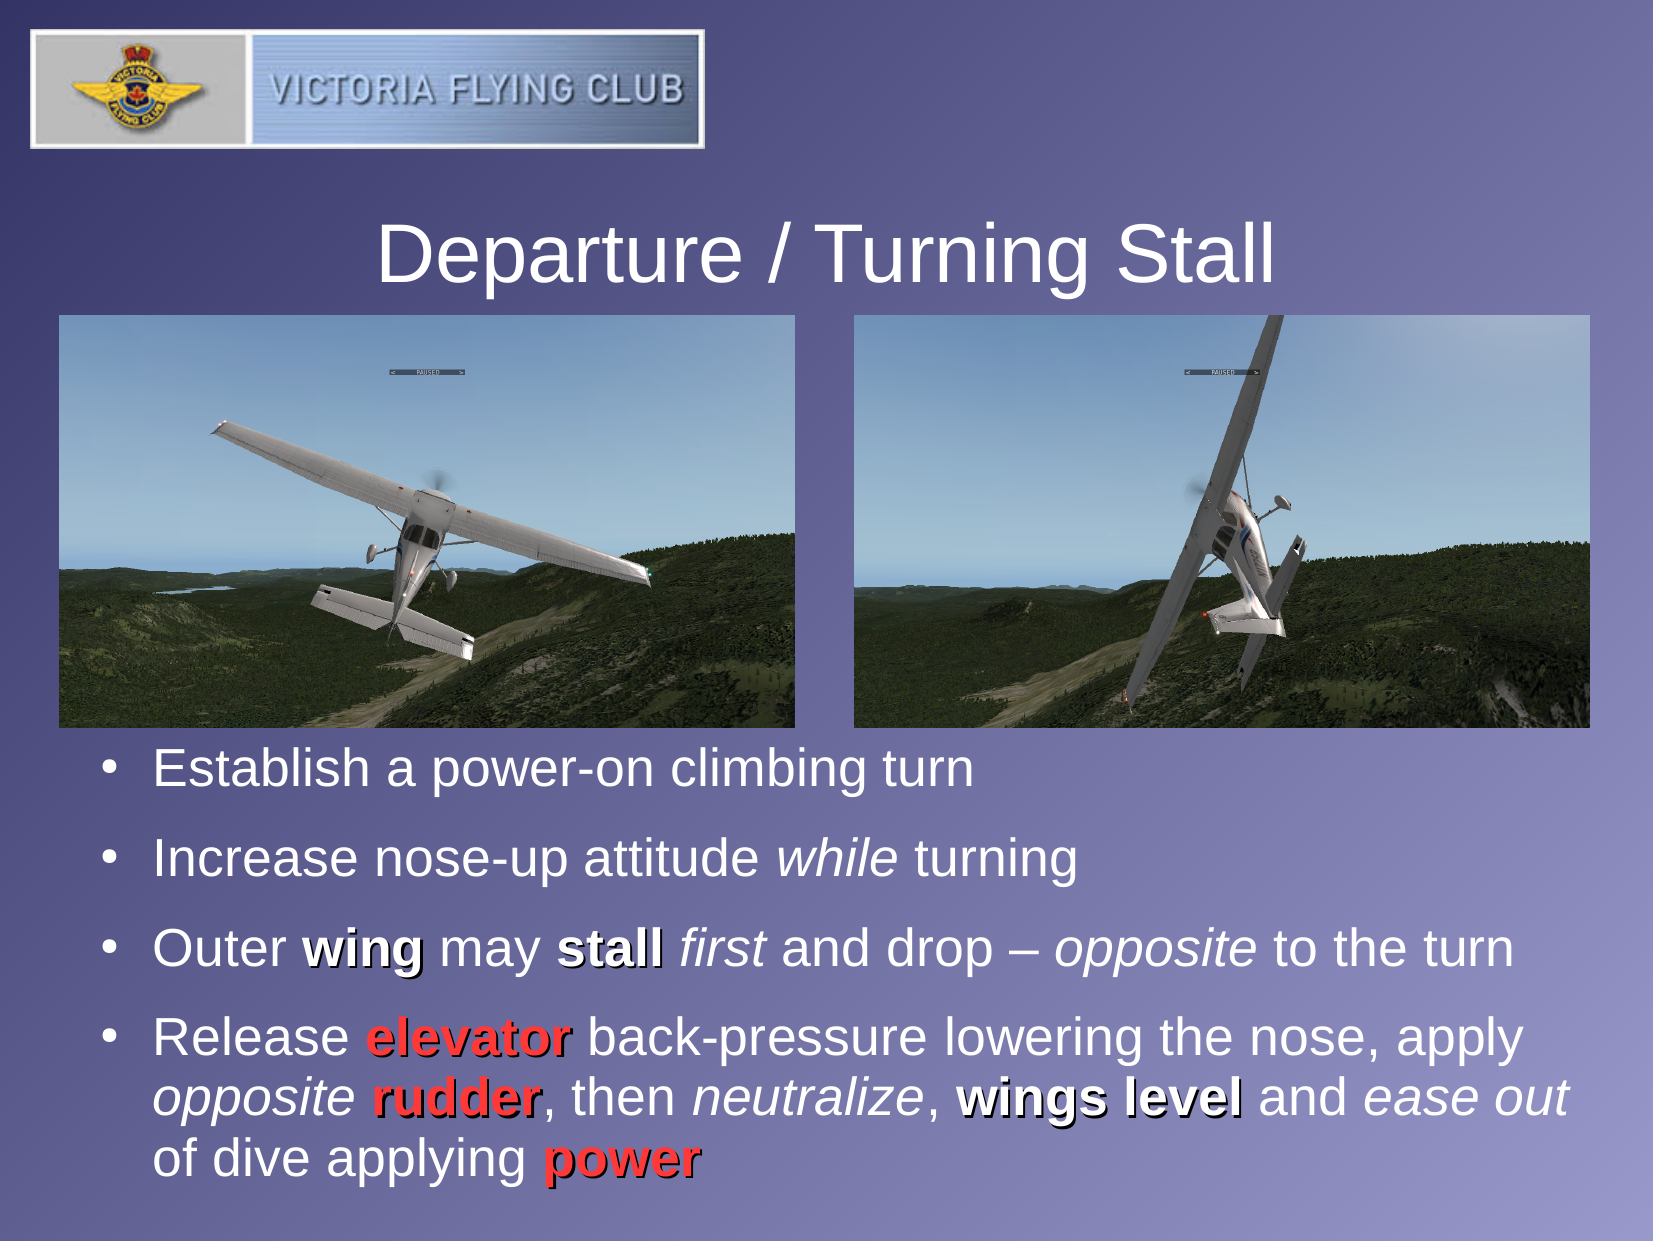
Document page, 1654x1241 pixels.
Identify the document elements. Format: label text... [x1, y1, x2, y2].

picture [30, 29, 705, 149]
title Departure / Turning Stall [82, 150, 1571, 358]
list Establish a power-on climbing turn Increase nose-up attitude while turning Outer wing may stall first and drop – opposite to the turn Release elevator back-pressure lowering the nose, apply opposite rudder, then neutralize, wings level and ease out of dive applying power [82, 738, 1571, 1189]
picture [854, 315, 1590, 728]
picture [59, 315, 795, 728]
